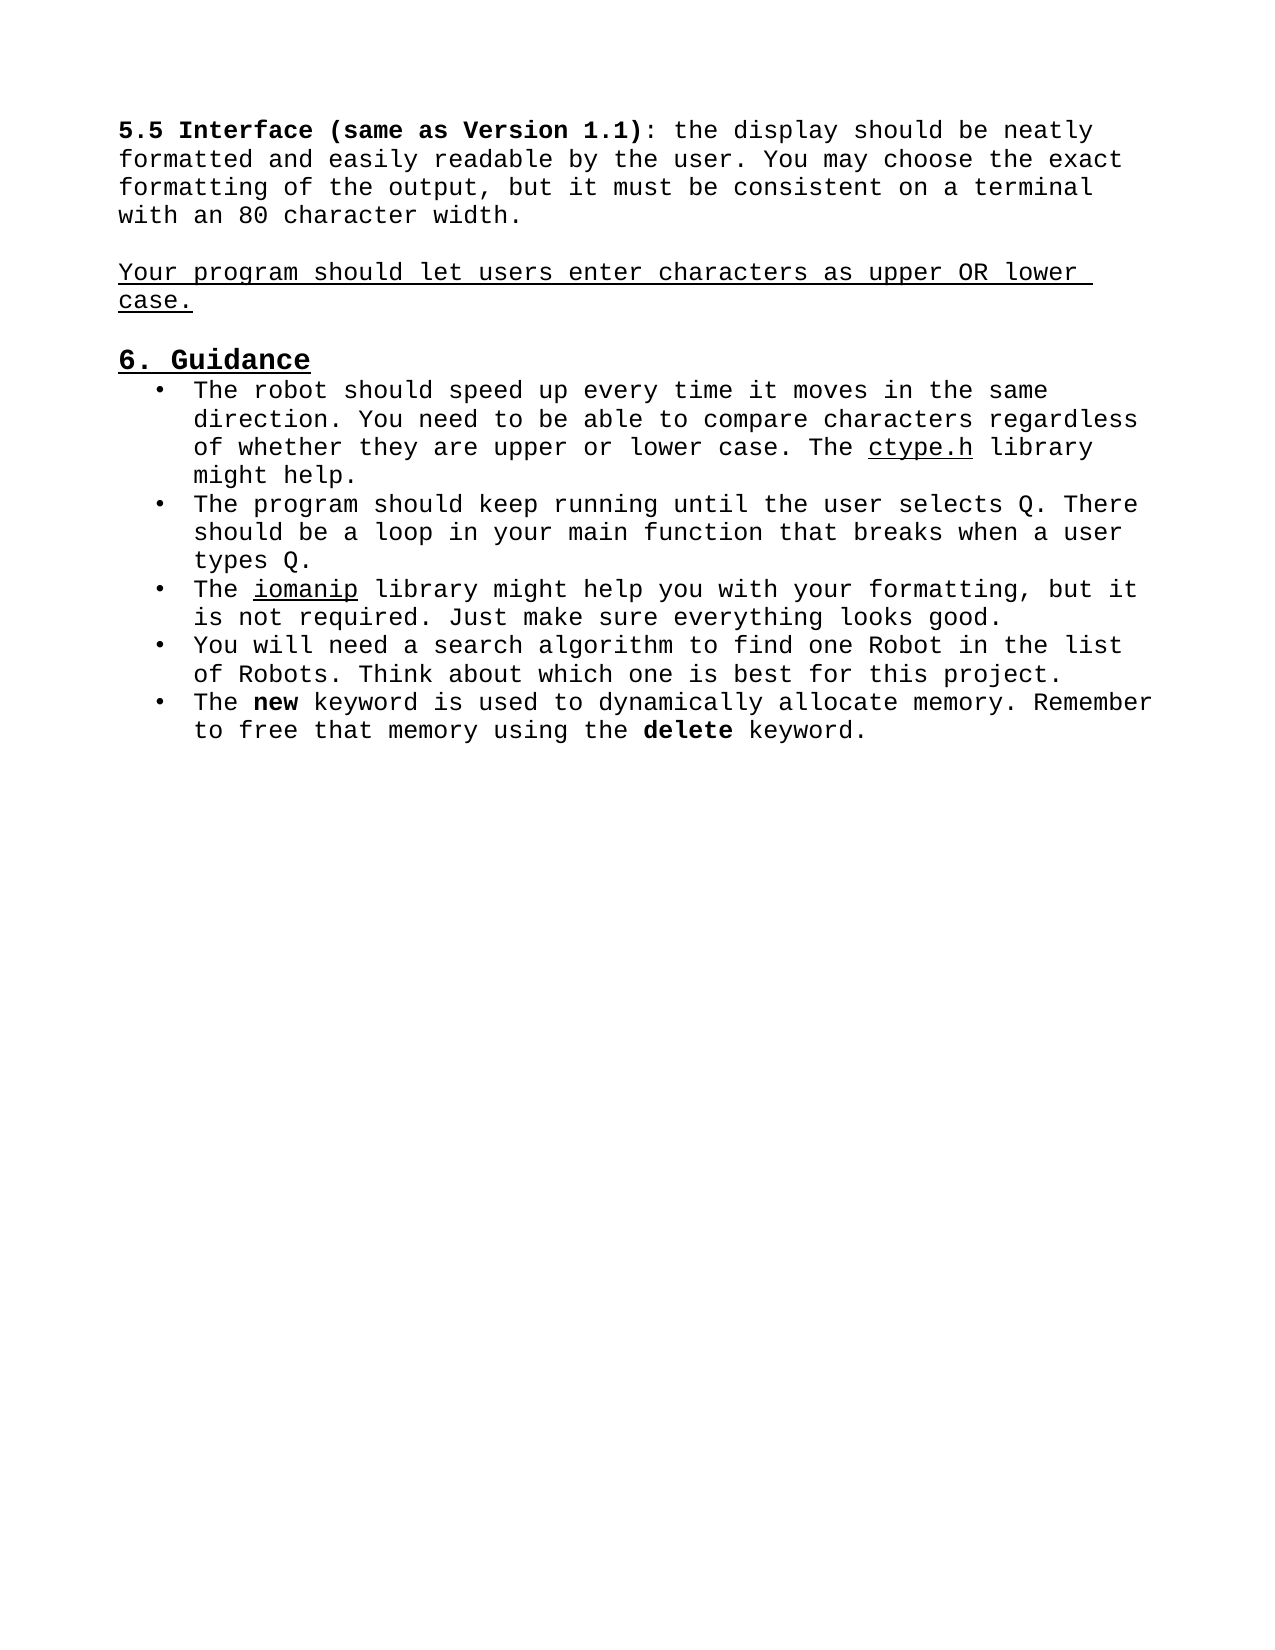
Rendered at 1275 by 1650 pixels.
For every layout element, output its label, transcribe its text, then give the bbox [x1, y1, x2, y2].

list The iomanip library might help you with your formatting, but it is not required. Just make sure everything looks good. [156, 576, 1157, 633]
list The program should keep running until the user selects Q. There should be a loop in your main function that breaks when a user types Q. [156, 491, 1157, 576]
list The robot should speed up every time it moves in the same direction. You need to be able to compare characters regardless of whether they are upper or lower case. The ctype.h library might help. [156, 378, 1157, 491]
list You will need a search algorithm to find one Robot in the list of Robots. Think about which one is best for this project. [156, 633, 1157, 689]
text 5.5 Interface (same as Version 1.1): the display should be neatly formatted and easily readable by the user. You may choose the exact formatting of the output, but it must be consistent on a terminal with an 80 character width. [118, 118, 1157, 231]
list The new keyword is used to dynamically allocate memory. Remember to free that memory using the delete keyword. [156, 689, 1157, 746]
text 6. Guidance [118, 345, 1157, 378]
text Your program should let users enter characters as upper OR lower case. [118, 260, 1157, 316]
